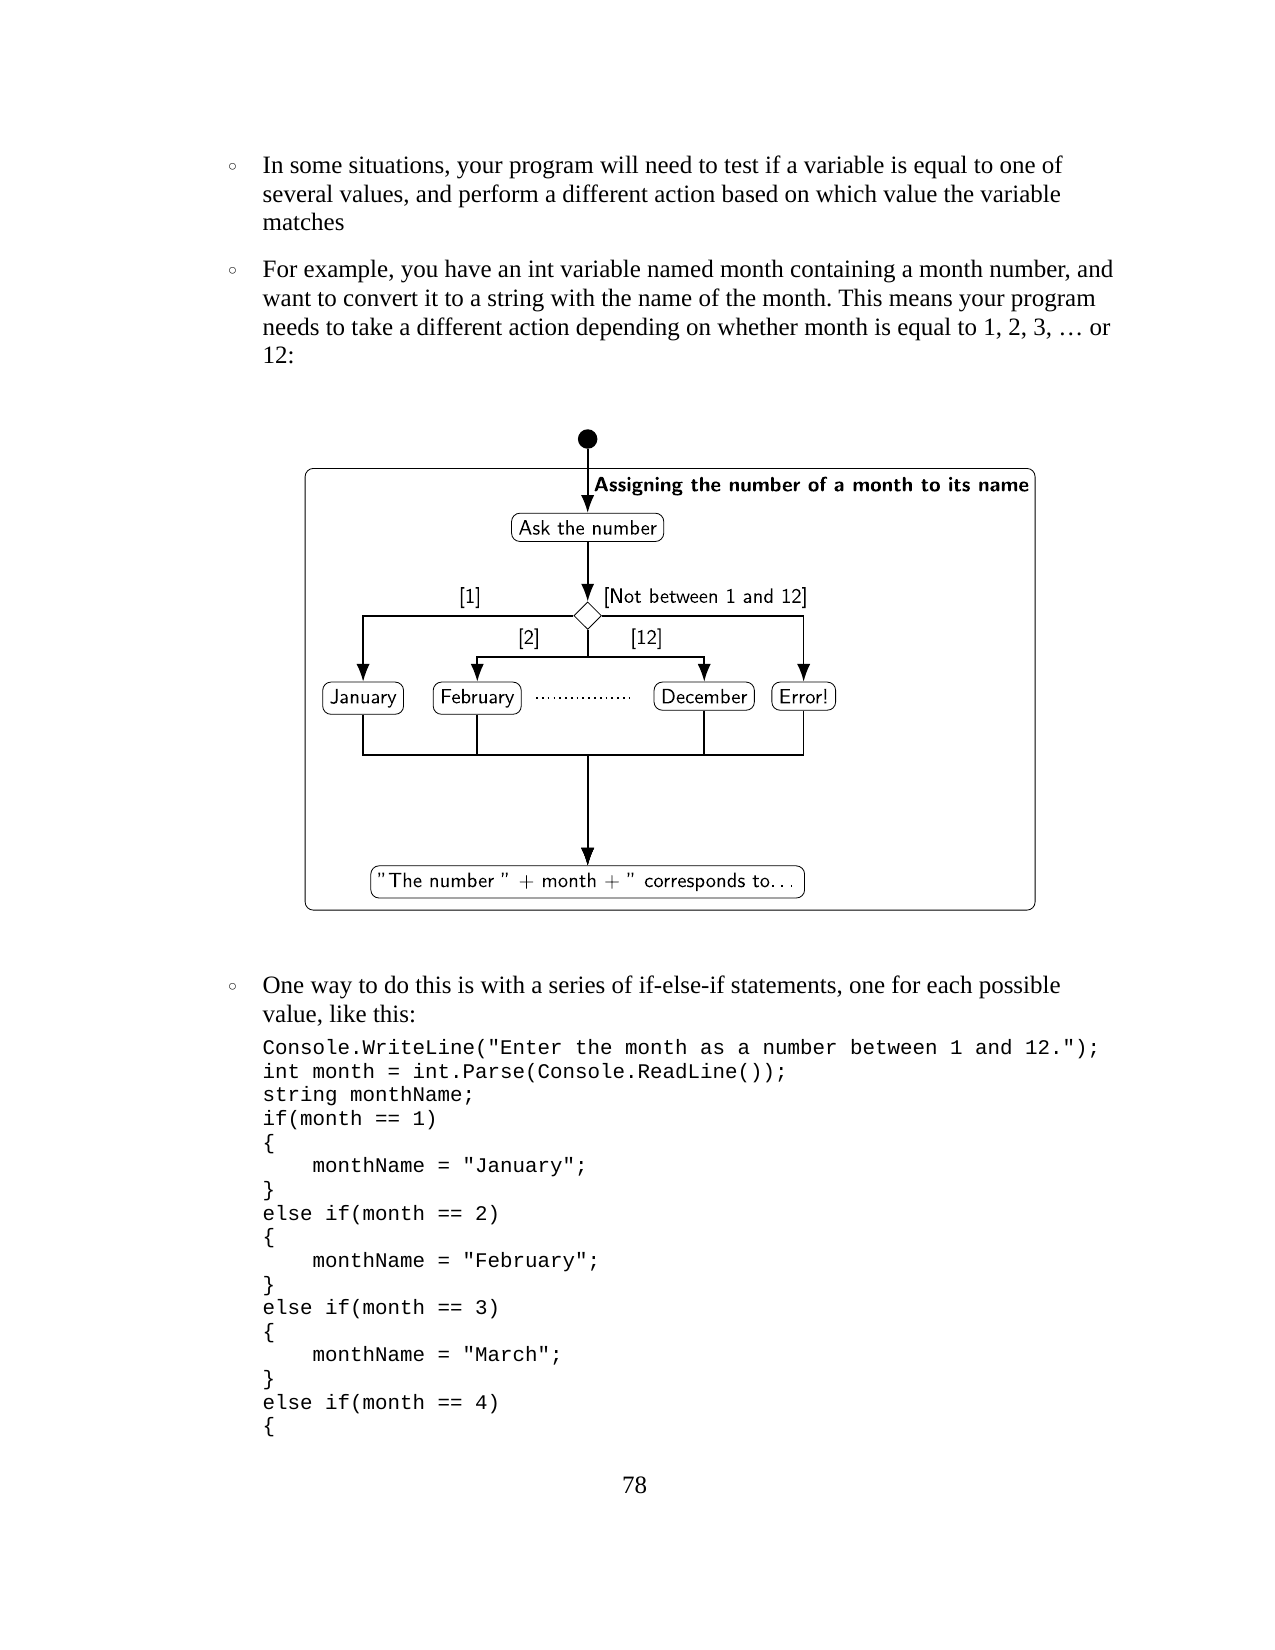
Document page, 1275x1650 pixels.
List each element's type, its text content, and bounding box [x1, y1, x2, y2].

list monthName = "January"; [225, 1155, 1125, 1179]
list One way to do this is with a series of if-else-if statements, one for each possible value, like this: [225, 971, 1125, 1028]
list monthName = "March"; [225, 1344, 1125, 1368]
list } [225, 1273, 1125, 1297]
list In some situations, your program will need to test if a variable is equal to one of several values, and perform a different action based on which value the variable matches [225, 150, 1125, 236]
list int month = int.Parse(Console.ReadLine()); [225, 1061, 1125, 1084]
list else if(month == 3) [225, 1297, 1125, 1321]
list if(month == 1) [225, 1108, 1125, 1132]
list monthName = "February"; [225, 1250, 1125, 1273]
list else if(month == 4) [225, 1392, 1125, 1415]
list { [225, 1226, 1125, 1250]
list Console.WriteLine("Enter the month as a number between 1 and 12."); [225, 1037, 1125, 1061]
list { [225, 1132, 1125, 1155]
list } [225, 1179, 1125, 1203]
list } [225, 1368, 1125, 1392]
list { [225, 1321, 1125, 1344]
list For example, you have an int variable named month containing a month number, and want to convert it to a string with the name of the month. This means your program needs to take a different action depending on whether month is equal to 1, 2, 3, … or 12: [225, 254, 1125, 369]
list string monthName; [225, 1084, 1125, 1108]
list else if(month == 2) [225, 1203, 1125, 1226]
list { [225, 1415, 1125, 1439]
